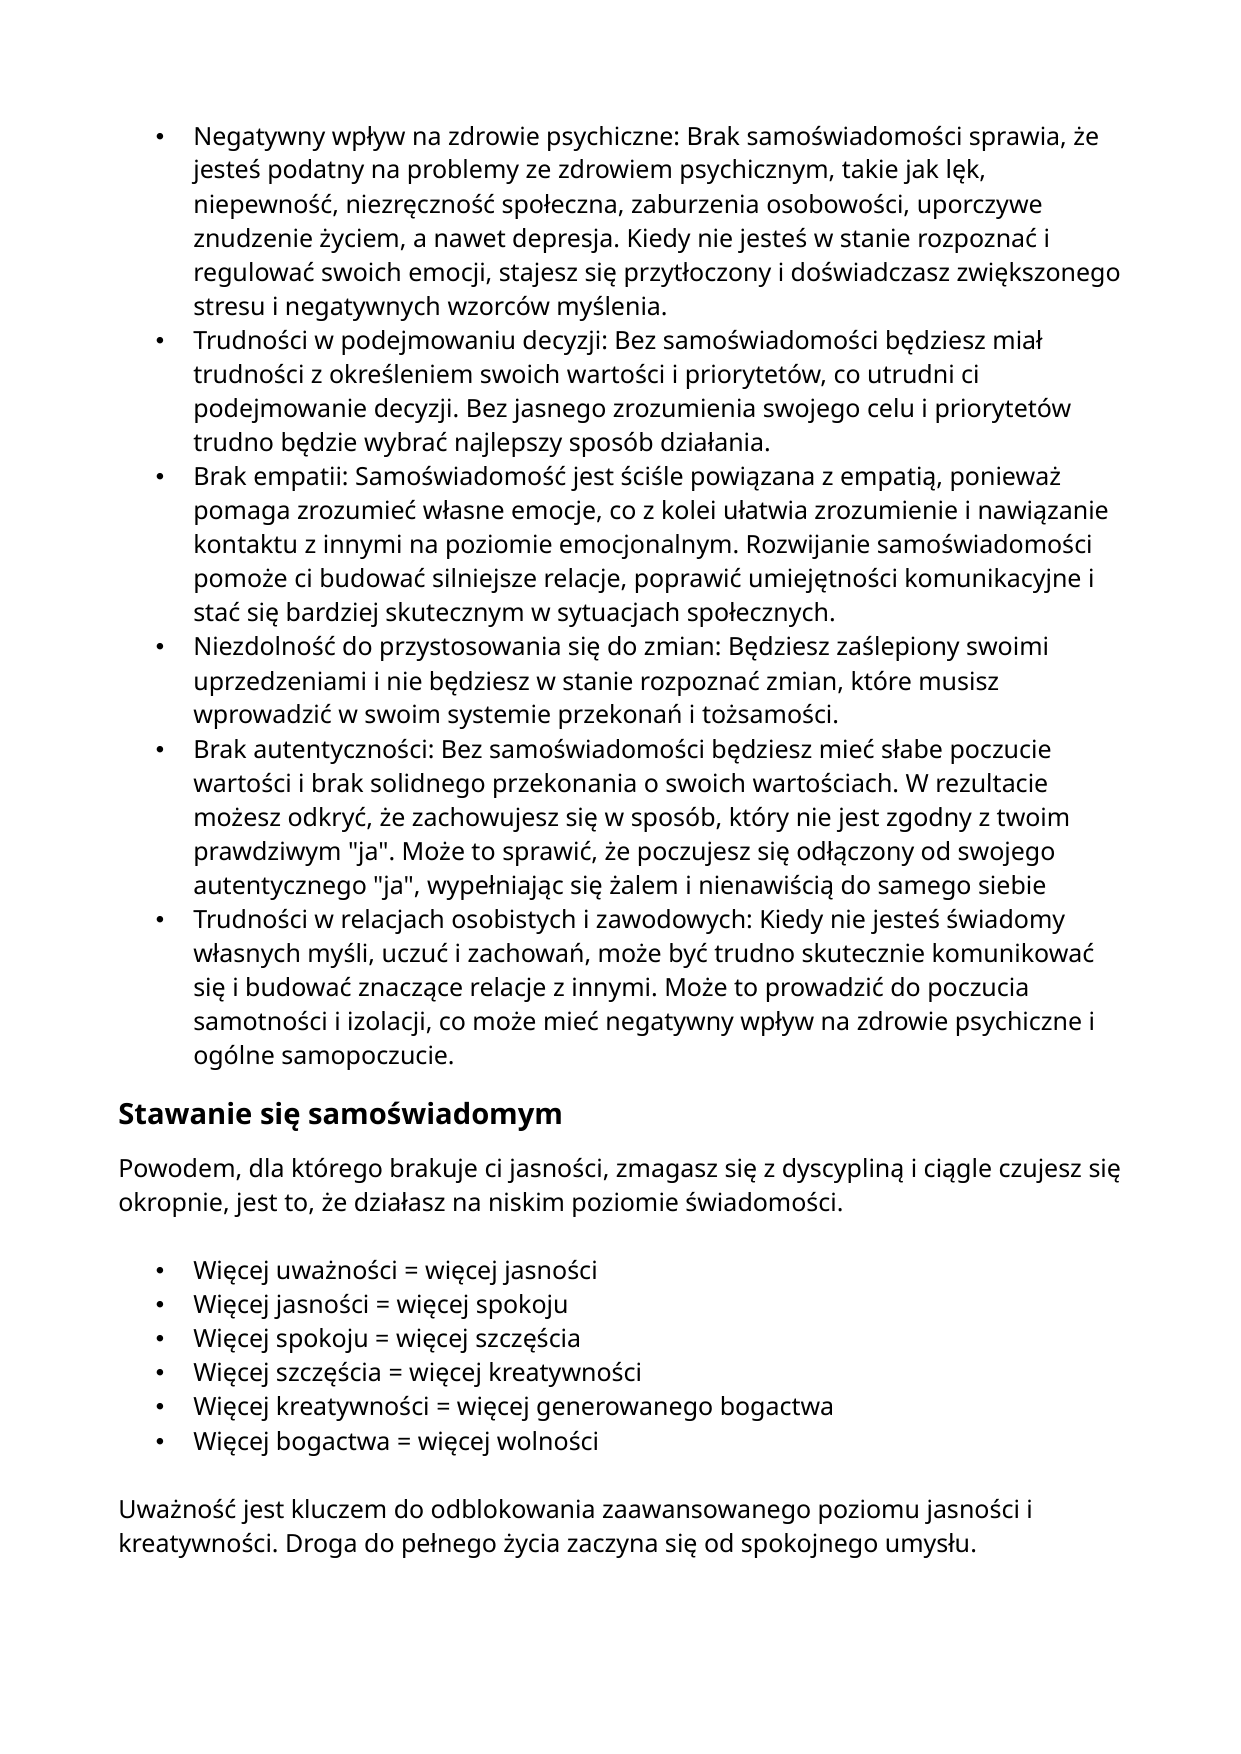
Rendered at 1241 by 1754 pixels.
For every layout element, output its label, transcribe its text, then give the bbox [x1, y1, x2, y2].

list Więcej uważności = więcej jasności [156, 1253, 1122, 1287]
list Trudności w podejmowaniu decyzji: Bez samoświadomości będziesz miał trudności z określeniem swoich wartości i priorytetów, co utrudni ci podejmowanie decyzji. Bez jasnego zrozumienia swojego celu i priorytetów trudno będzie wybrać najlepszy sposób działania. [156, 322, 1122, 459]
list Więcej spokoju = więcej szczęścia [156, 1321, 1122, 1355]
text Powodem, dla którego brakuje ci jasności, zmagasz się z dyscypliną i ciągle czujesz się okropnie, jest to, że działasz na niskim poziomie świadomości. [118, 1151, 1122, 1219]
text Uważność jest kluczem do odblokowania zaawansowanego poziomu jasności i kreatywności. Droga do pełnego życia zaczyna się od spokojnego umysłu. [118, 1491, 1122, 1559]
list Negatywny wpływ na zdrowie psychiczne: Brak samoświadomości sprawia, że jesteś podatny na problemy ze zdrowiem psychicznym, takie jak lęk, niepewność, niezręczność społeczna, zaburzenia osobowości, uporczywe znudzenie życiem, a nawet depresja. Kiedy nie jesteś w stanie rozpoznać i regulować swoich emocji, stajesz się przytłoczony i doświadczasz zwiększonego stresu i negatywnych wzorców myślenia. [156, 118, 1122, 322]
list Więcej kreatywności = więcej generowanego bogactwa [156, 1389, 1122, 1423]
list Brak autentyczności: Bez samoświadomości będziesz mieć słabe poczucie wartości i brak solidnego przekonania o swoich wartościach. W rezultacie możesz odkryć, że zachowujesz się w sposób, który nie jest zgodny z twoim prawdziwym "ja". Może to sprawić, że poczujesz się odłączony od swojego autentycznego "ja", wypełniając się żalem i nienawiścią do samego siebie [156, 731, 1122, 902]
list Więcej szczęścia = więcej kreatywności [156, 1355, 1122, 1389]
list Więcej jasności = więcej spokoju [156, 1287, 1122, 1321]
subtitle Stawanie się samoświadomym [118, 1093, 1122, 1133]
list Trudności w relacjach osobistych i zawodowych: Kiedy nie jesteś świadomy własnych myśli, uczuć i zachowań, może być trudno skutecznie komunikować się i budować znaczące relacje z innymi. Może to prowadzić do poczucia samotności i izolacji, co może mieć negatywny wpływ na zdrowie psychiczne i ogólne samopoczucie. [156, 902, 1122, 1072]
list Niezdolność do przystosowania się do zmian: Będziesz zaślepiony swoimi uprzedzeniami i nie będziesz w stanie rozpoznać zmian, które musisz wprowadzić w swoim systemie przekonań i tożsamości. [156, 629, 1122, 731]
list Brak empatii: Samoświadomość jest ściśle powiązana z empatią, ponieważ pomaga zrozumieć własne emocje, co z kolei ułatwia zrozumienie i nawiązanie kontaktu z innymi na poziomie emocjonalnym. Rozwijanie samoświadomości pomoże ci budować silniejsze relacje, poprawić umiejętności komunikacyjne i stać się bardziej skutecznym w sytuacjach społecznych. [156, 459, 1122, 629]
list Więcej bogactwa = więcej wolności [156, 1423, 1122, 1457]
